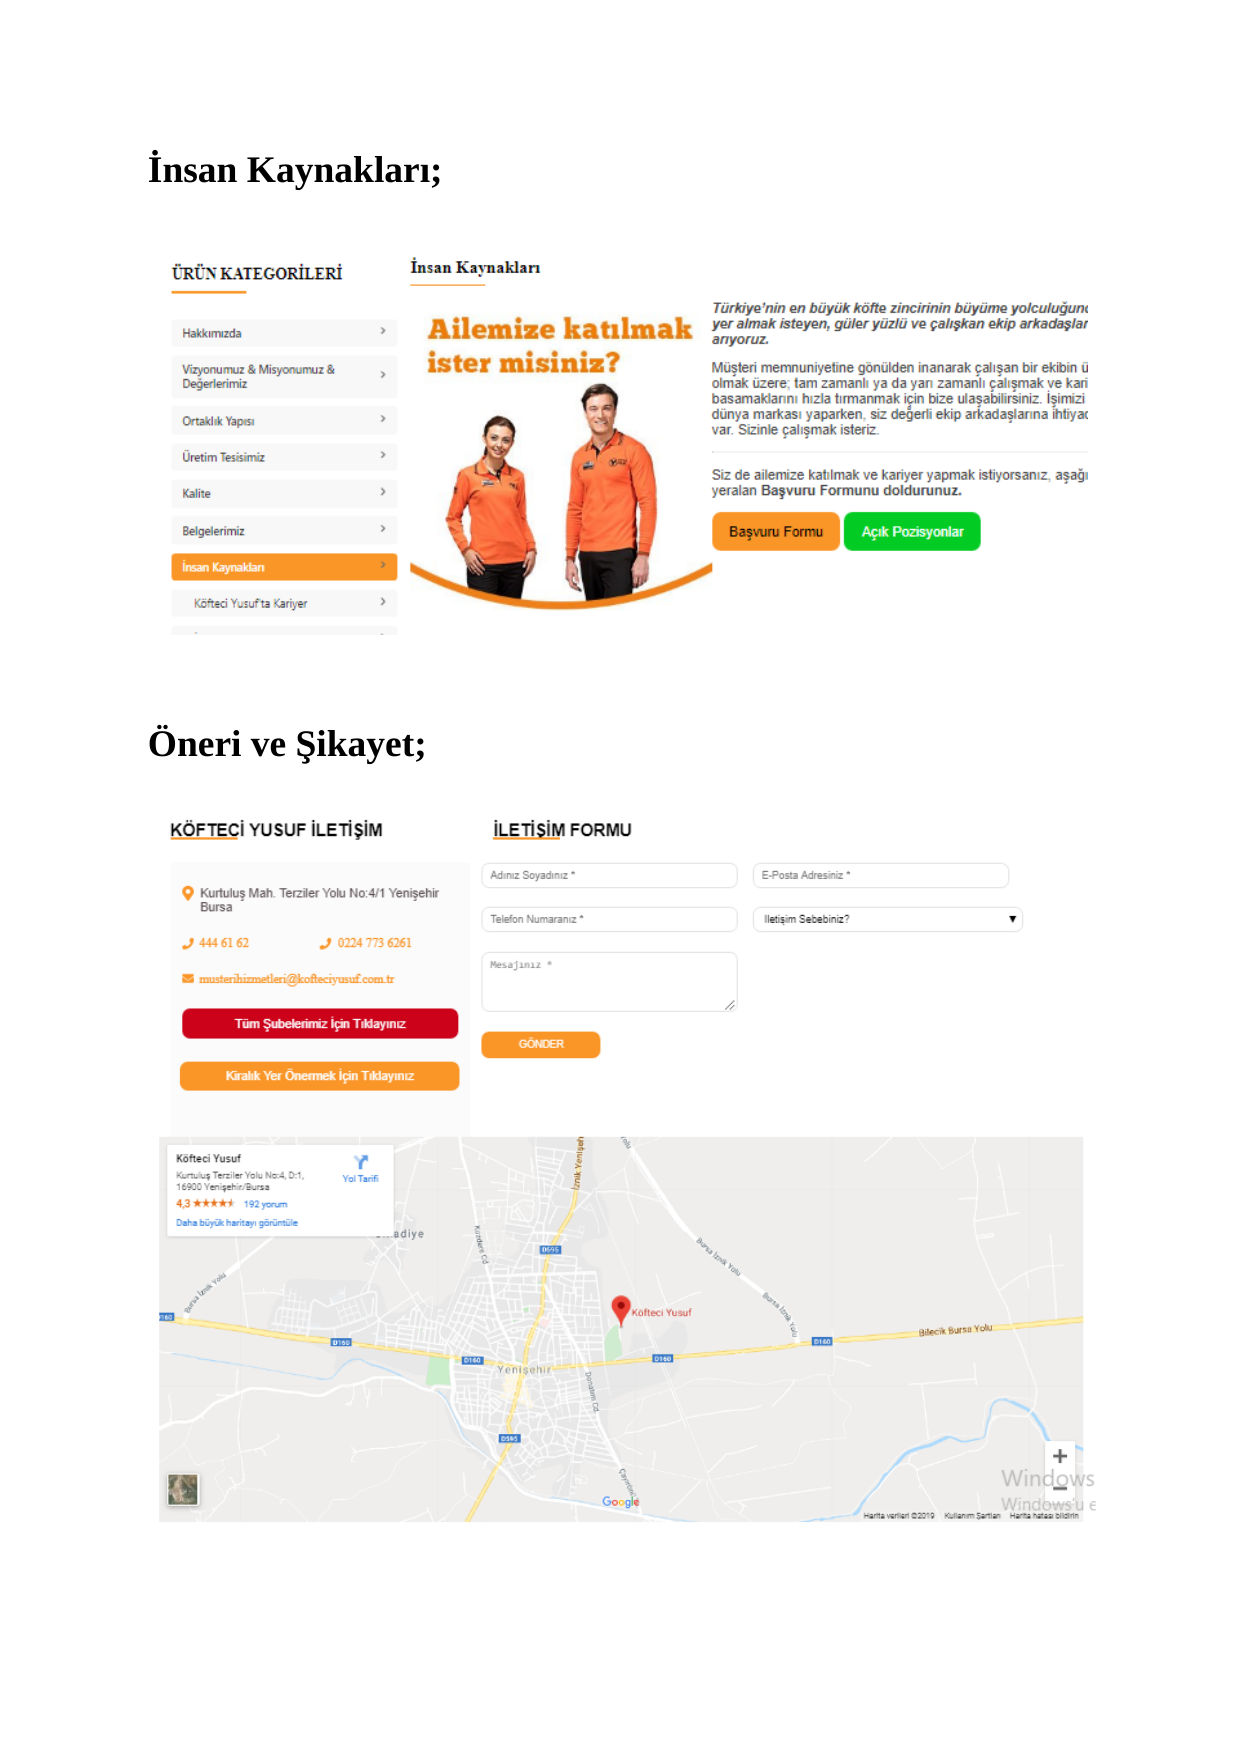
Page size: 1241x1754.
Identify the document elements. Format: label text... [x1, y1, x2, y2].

text Öneri ve Şikayet; [148, 722, 1093, 765]
picture [142, 242, 1088, 635]
text İnsan Kaynakları; [148, 148, 1093, 191]
picture [150, 806, 1096, 1551]
